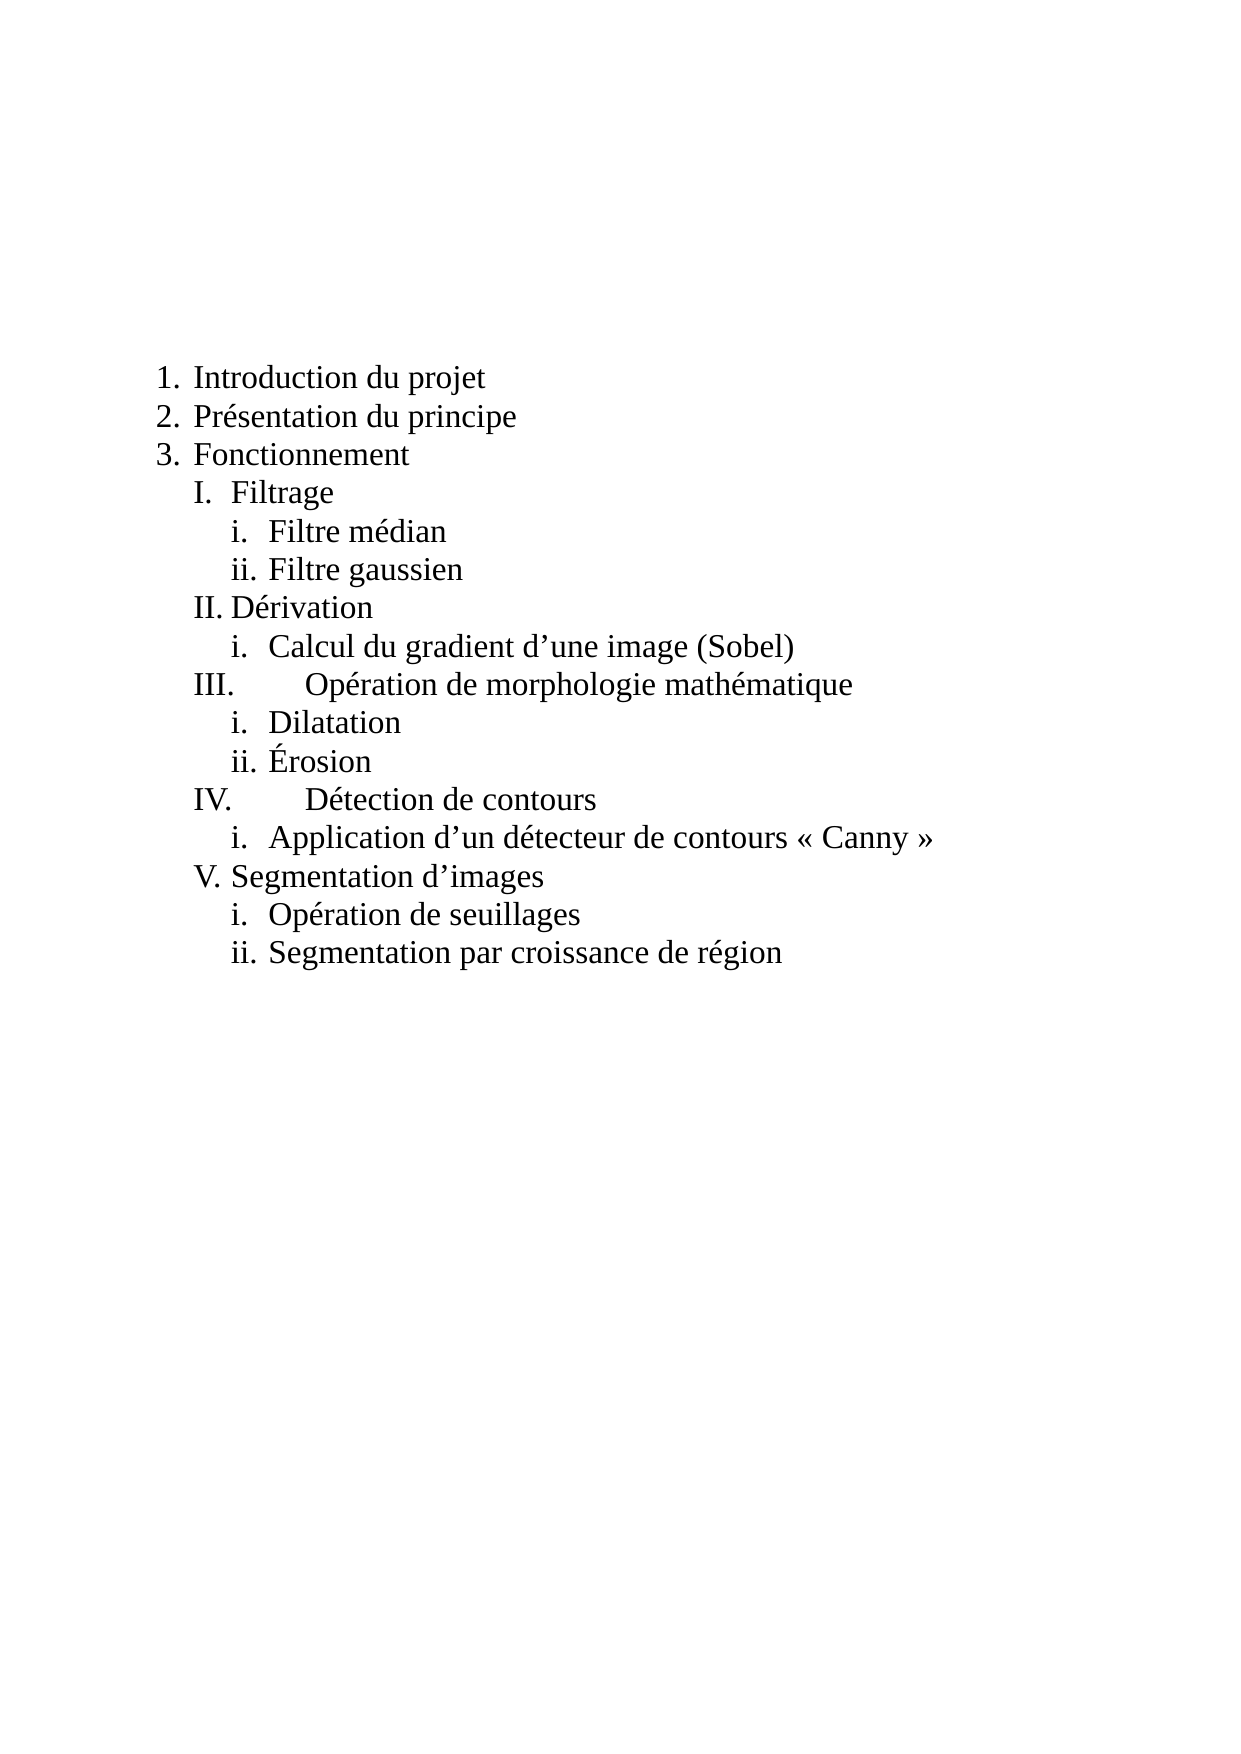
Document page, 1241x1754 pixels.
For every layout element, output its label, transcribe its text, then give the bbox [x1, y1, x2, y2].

list Filtre gaussien [231, 549, 1122, 588]
list Filtrage [193, 473, 1122, 511]
list Érosion [231, 741, 1122, 779]
list Détection de contours [193, 779, 1122, 818]
list Filtre médian [231, 511, 1122, 549]
list Application d’un détecteur de contours « Canny » [231, 818, 1122, 856]
list Segmentation d’images [193, 856, 1122, 894]
list Introduction du projet [156, 358, 1122, 396]
list Dilatation [231, 703, 1122, 741]
list Dérivation [193, 588, 1122, 626]
list Présentation du principe [156, 396, 1122, 434]
list Segmentation par croissance de région [231, 933, 1122, 971]
list Fonctionnement [156, 434, 1122, 473]
list Opération de seuillages [231, 894, 1122, 933]
list Calcul du gradient d’une image (Sobel) [231, 626, 1122, 664]
list Opération de morphologie mathématique [193, 664, 1122, 703]
